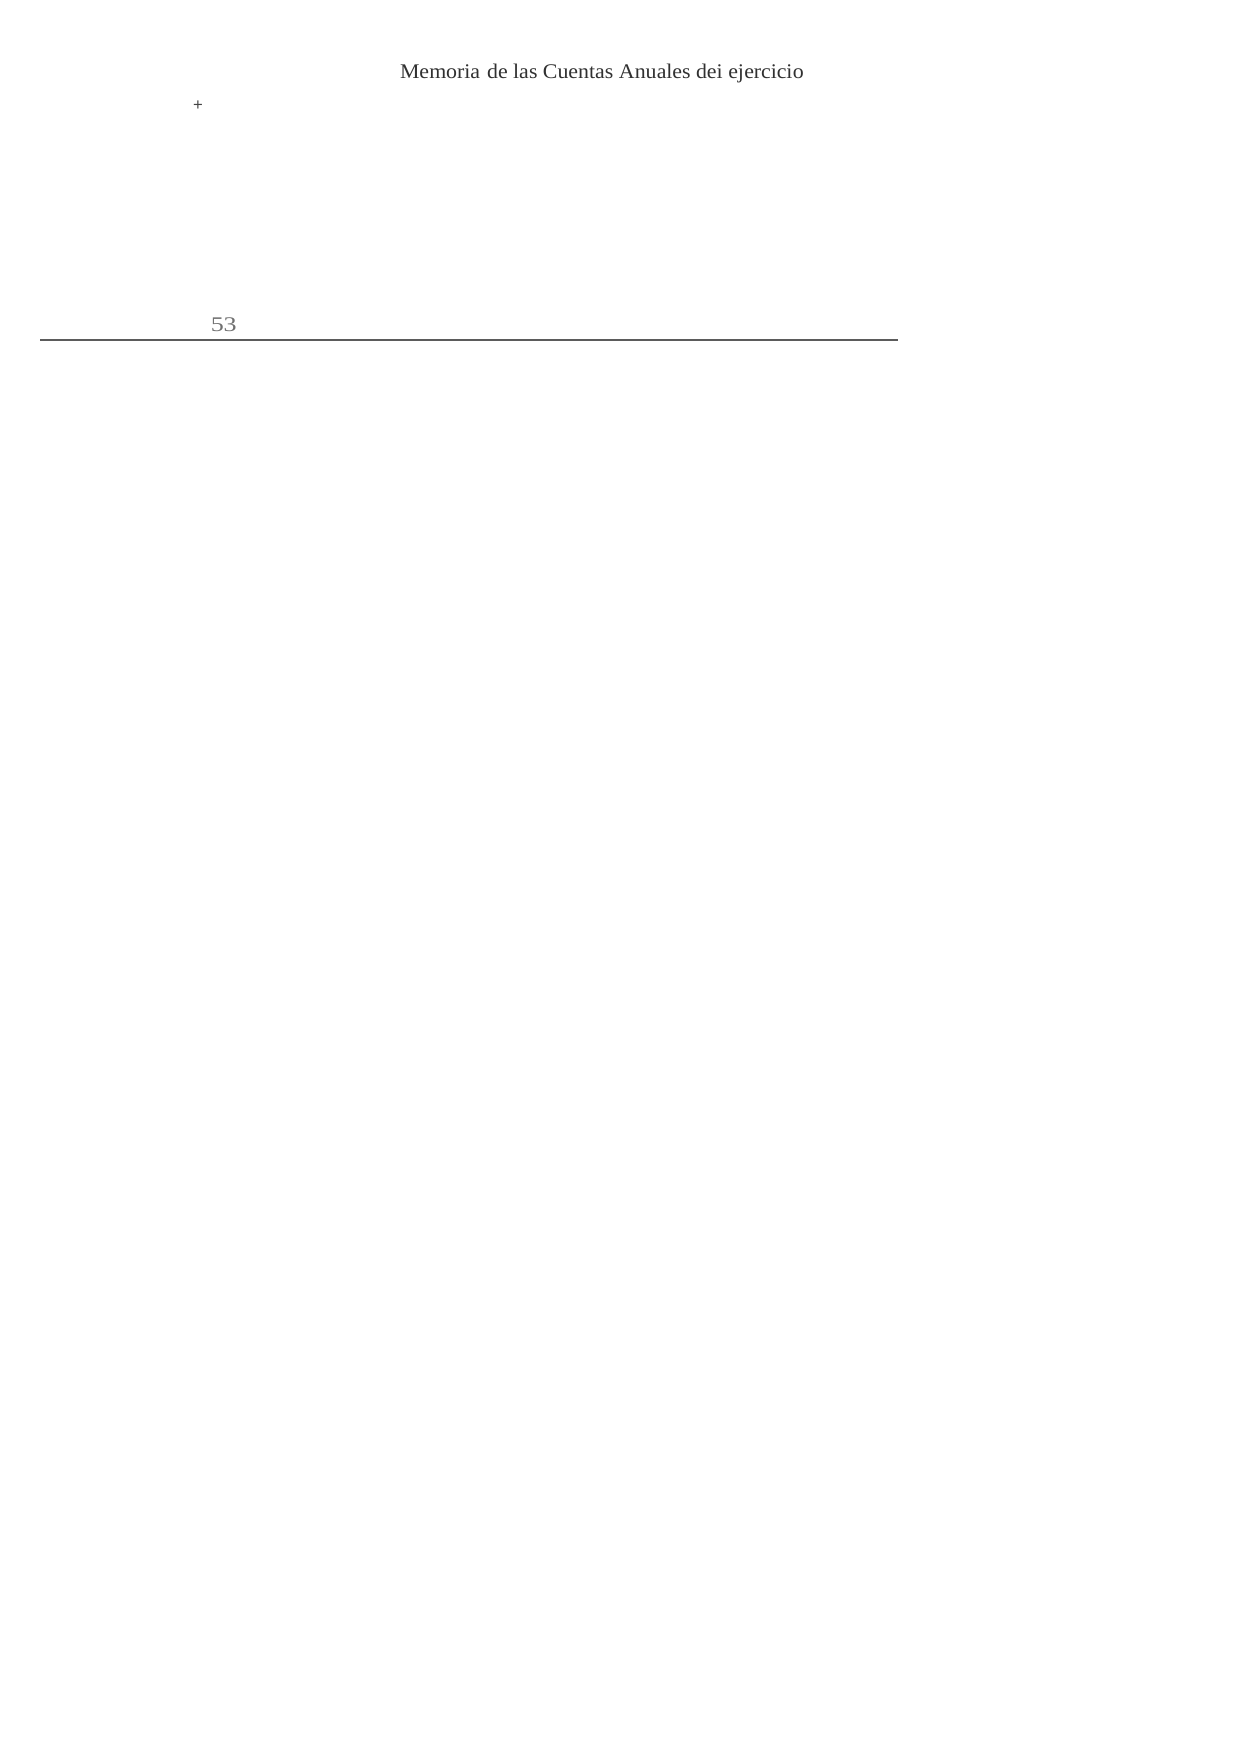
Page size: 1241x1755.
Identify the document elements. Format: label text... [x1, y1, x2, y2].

text 53 [39, 311, 237, 336]
